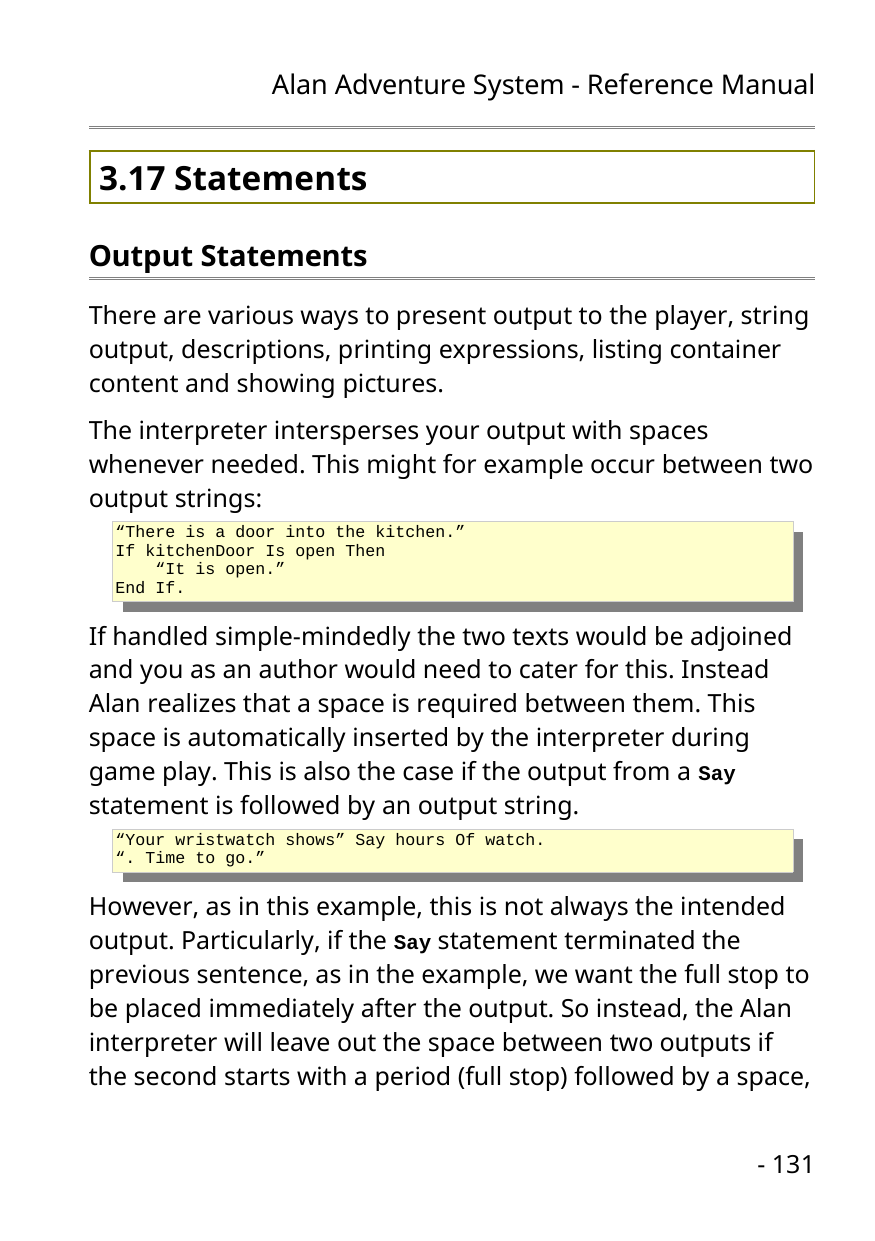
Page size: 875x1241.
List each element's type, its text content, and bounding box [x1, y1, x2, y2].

text “There is a door into the kitchen.” If kitchenDoor Is open Then “It is open.” End If. [113, 522, 793, 601]
subtitle Statements [91, 152, 814, 202]
text There are various ways to present output to the player, string output, descriptions, printing expressions, listing container content and showing pictures. [88, 298, 815, 400]
subtitle Output Statements [88, 235, 815, 279]
text The interpreter intersperses your output with spaces whenever needed. This might for example occur between two output strings: [88, 413, 815, 515]
text If handled simple-mindedly the two texts would be adjoined and you as an author would need to cater for this. Instead Alan realizes that a space is required between them. This space is automatically inserted by the interpreter during game play. This is also the case if the output from a Say statement is followed by an output string. [88, 618, 815, 822]
text “Your wristwatch shows” Say hours Of watch. “. Time to go.” [113, 830, 793, 872]
text However, as in this example, this is not always the intended output. Particularly, if the Say statement terminated the previous sentence, as in the example, we want the full stop to be placed immediately after the output. So instead, the Alan interpreter will leave out the space between two outputs if the second starts with a period (full stop) followed by a space, [88, 889, 815, 1093]
